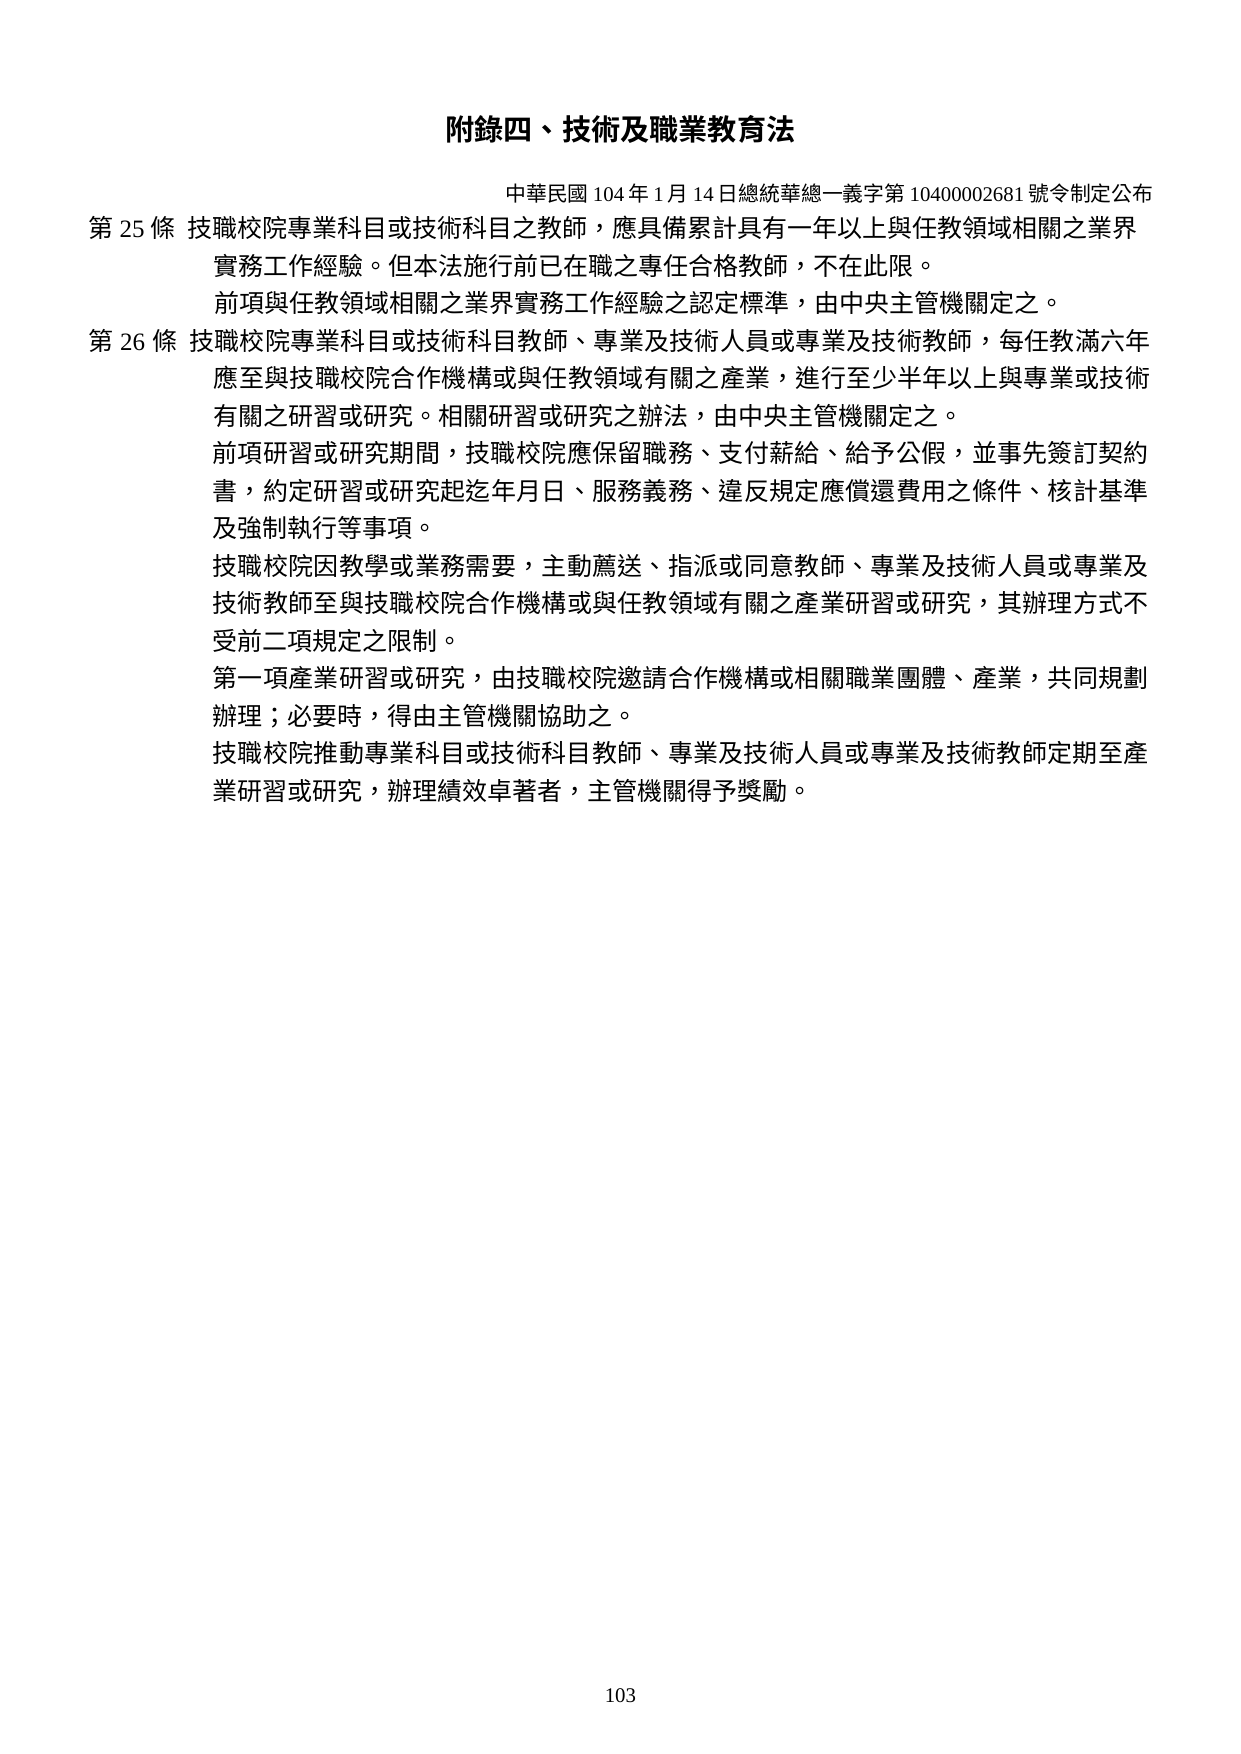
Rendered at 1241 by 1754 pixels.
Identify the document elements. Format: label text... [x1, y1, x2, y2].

text 技職校院因教學或業務需要，主動薦送、指派或同意教師、專業及技術人員或專業及技術教師至與技職校院合作機構或與任教領域有關之產業研習或研究，其辦理方式不受前二項規定之限制。 [212, 545, 1152, 658]
text 前項研習或研究期間，技職校院應保留職務、支付薪給、給予公假，並事先簽訂契約書，約定研習或研究起迄年月日、服務義務、違反規定應償還費用之條件、核計基準及強制執行等事項。 [212, 433, 1152, 545]
text 中華民國104年1月14日總統華總一義字第10400002681號令制定公布 [444, 178, 1153, 208]
text 技職校院推動專業科目或技術科目教師、專業及技術人員或專業及技術教師定期至產業研習或研究，辦理績效卓著者，主管機關得予獎勵。 [212, 733, 1152, 808]
text 第一項產業研習或研究，由技職校院邀請合作機構或相關職業團體、產業，共同規劃辦理；必要時，得由主管機關協助之。 [212, 658, 1152, 733]
text 第 26 條 技職校院專業科目或技術科目教師、專業及技術人員或專業及技術教師，每任教滿六年應至與技職校院合作機構或與任教領域有關之產業，進行至少半年以上與專業或技術有關之研習或研究。相關研習或研究之辦法，由中央主管機關定之。 [89, 320, 1152, 433]
subtitle 附錄四、技術及職業教育法 [89, 90, 1152, 165]
text 前項與任教領域相關之業界實務工作經驗之認定標準，由中央主管機關定之。 [214, 283, 1152, 320]
text 第 25 條 技職校院專業科目或技術科目之教師，應具備累計具有一年以上與任教領域相關之業界實務工作經驗。但本法施行前已在職之專任合格教師，不在此限。 [89, 208, 1152, 283]
